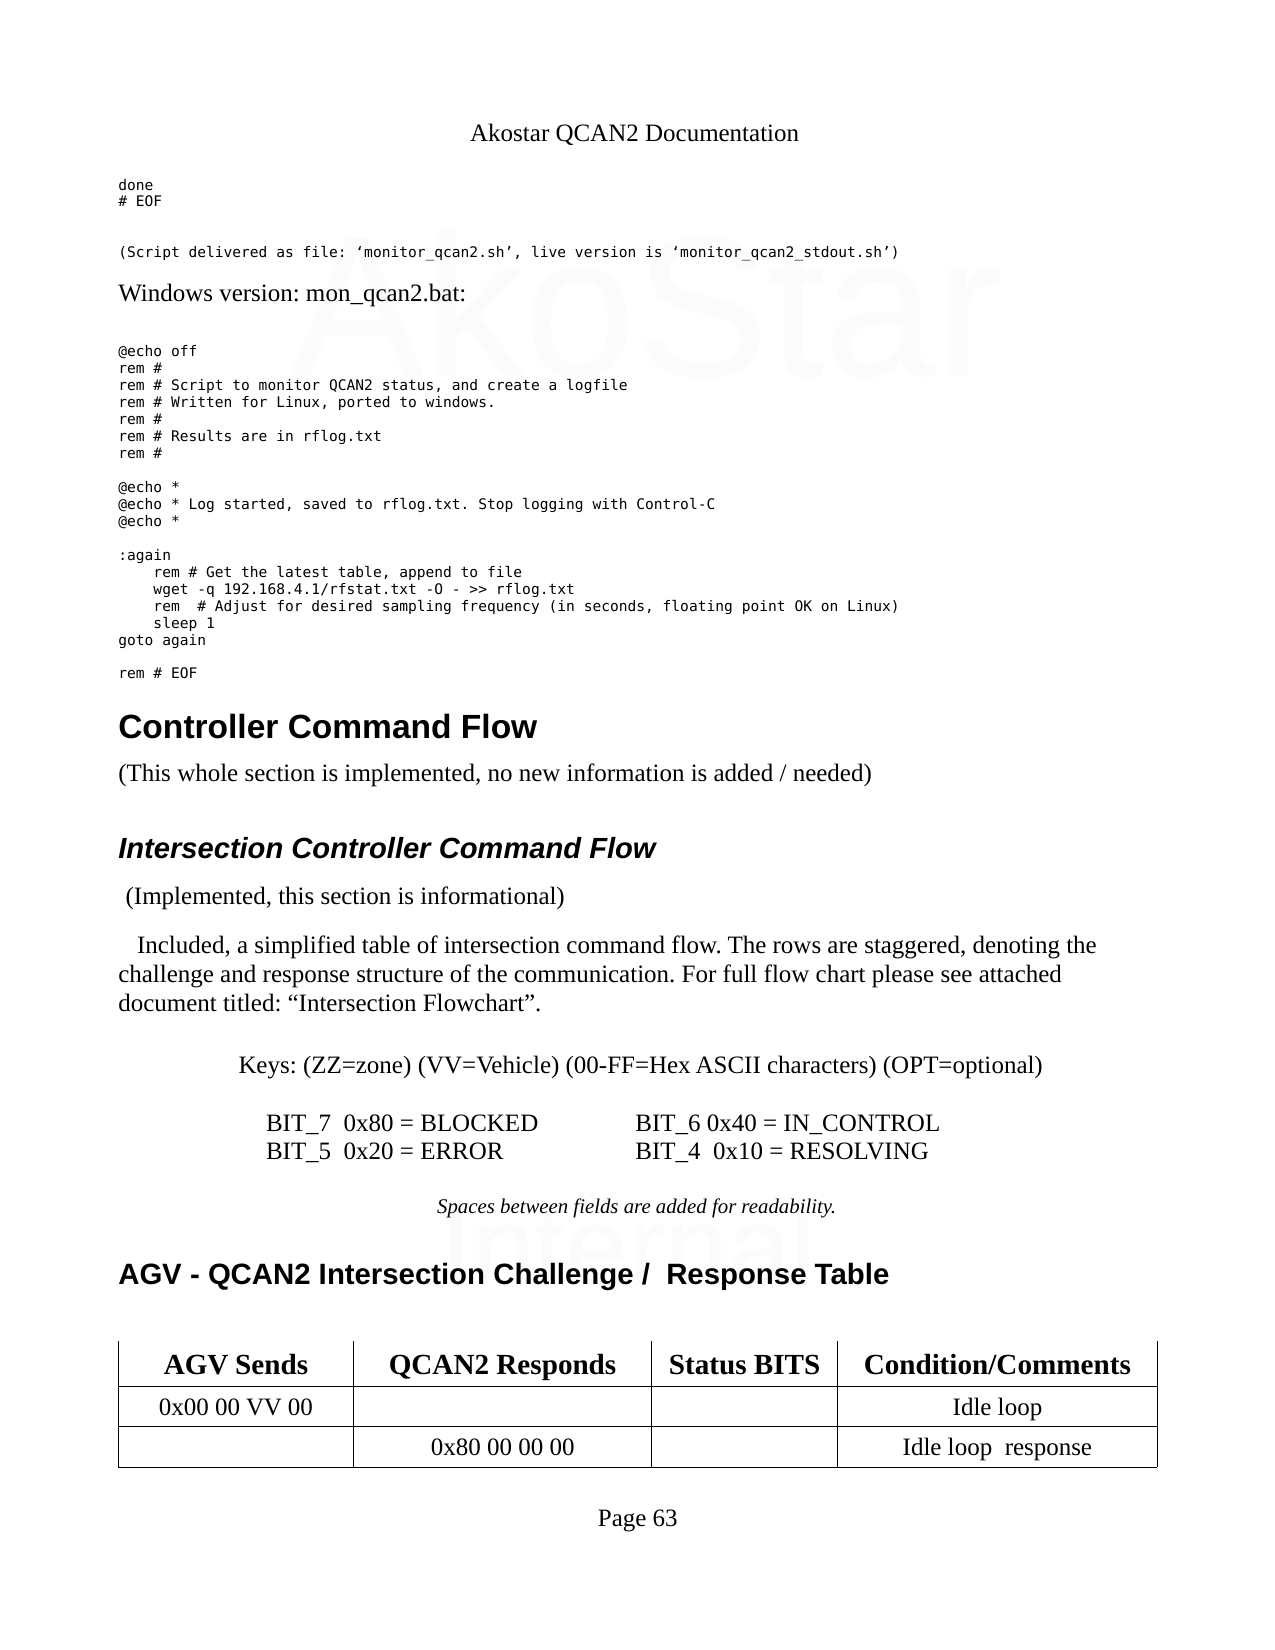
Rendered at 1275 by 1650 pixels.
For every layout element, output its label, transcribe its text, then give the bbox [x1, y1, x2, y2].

table_cell [119, 1427, 353, 1467]
text :again [118, 547, 1157, 563]
table_cell Idle loop response [838, 1427, 1157, 1467]
table_cell 0x80 00 00 00 [354, 1427, 651, 1467]
text sleep 1 [118, 614, 1157, 631]
text Keys: (ZZ=zone) (VV=Vehicle) (00-FF=Hex ASCII characters) (OPT=optional) [118, 1050, 1157, 1079]
text wget -q 192.168.4.1/rfstat.txt -O - >> rflog.txt [118, 581, 1157, 597]
text rem # Get the latest table, append to file [118, 563, 1157, 581]
text rem # [118, 411, 1157, 428]
text rem # Written for Linux, ported to windows. [118, 394, 1157, 411]
text rem # Adjust for desired sampling frequency (in seconds, floating point OK on Linux) [118, 597, 1157, 614]
text Included, a simplified table of intersection command flow. The rows are staggered, denoting the challenge and response structure of the communication. For full flow chart please see attached document titled: “Intersection Flowchart”. [118, 930, 1157, 1017]
text rem # EOF [118, 665, 1157, 682]
text (Implemented, this section is informational) [118, 877, 1157, 911]
text (Script delivered as file: ‘monitor_qcan2.sh’, live version is ‘monitor_qcan2_stdout.sh’) [118, 244, 1157, 261]
text (This whole section is implemented, no new information is added / needed) [118, 758, 1157, 787]
text rem # Script to monitor QCAN2 status, and create a logfile [118, 377, 1157, 394]
text rem # Results are in rflog.txt [118, 428, 1157, 445]
text done [118, 176, 1157, 193]
table_header AGV Sends [119, 1341, 353, 1386]
text BIT_7 0x80 = BLOCKED BIT_6 0x40 = IN_CONTROL [118, 1108, 1157, 1136]
subtitle Intersection Controller Command Flow [118, 831, 1157, 865]
table_header Condition/Comments [838, 1341, 1157, 1386]
table_cell 0x00 00 VV 00 [119, 1387, 353, 1426]
table_cell [354, 1387, 651, 1426]
table_cell [652, 1387, 837, 1426]
subtitle AGV - QCAN2 Intersection Challenge / Response Table [118, 1257, 1157, 1290]
text @echo * [118, 479, 1157, 496]
text goto again [118, 631, 1157, 648]
text # EOF [118, 193, 1157, 210]
text @echo off [118, 343, 1157, 360]
text @echo * Log started, saved to rflog.txt. Stop logging with Control-C [118, 496, 1157, 513]
text BIT_5 0x20 = ERROR BIT_4 0x10 = RESOLVING [118, 1136, 1157, 1165]
text rem # [118, 445, 1157, 462]
table_cell Idle loop [838, 1387, 1157, 1426]
table_header QCAN2 Responds [354, 1341, 651, 1386]
text Spaces between fields are added for readability. [118, 1194, 1157, 1218]
text @echo * [118, 513, 1157, 529]
table_cell [652, 1427, 837, 1467]
text rem # [118, 360, 1157, 377]
table_header Status BITS [652, 1341, 837, 1386]
text Windows version: mon_qcan2.bat: [118, 278, 1157, 307]
subtitle Controller Command Flow [118, 707, 1157, 746]
